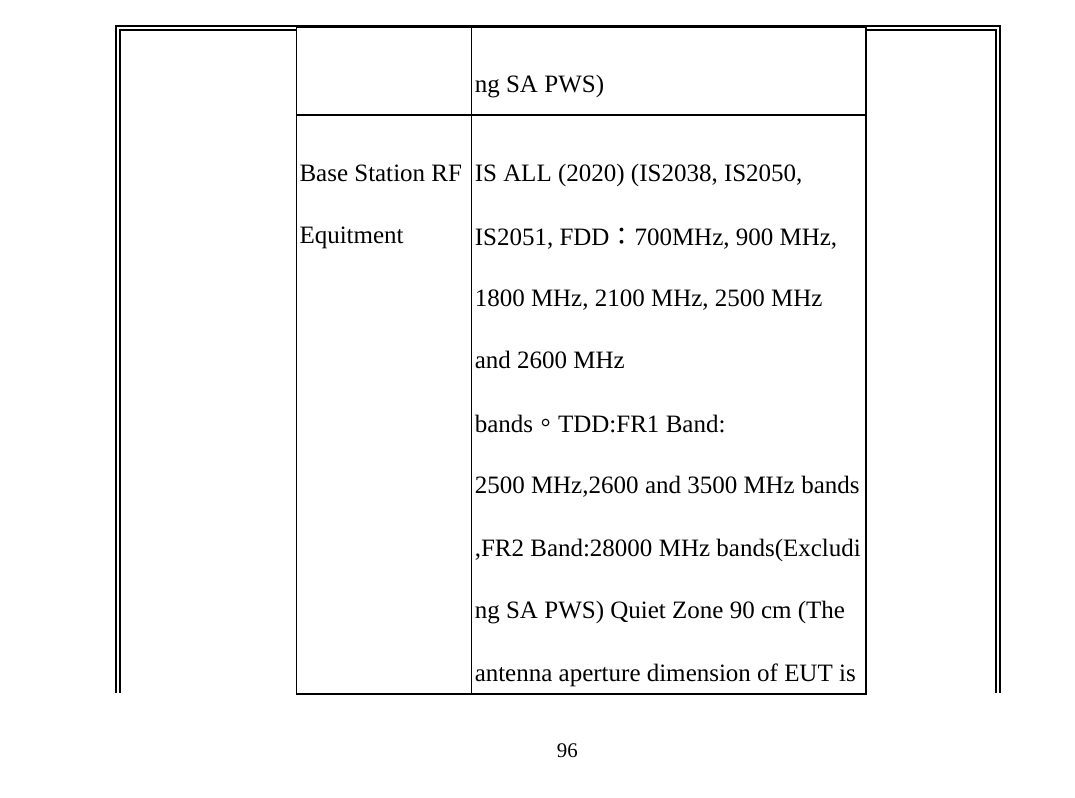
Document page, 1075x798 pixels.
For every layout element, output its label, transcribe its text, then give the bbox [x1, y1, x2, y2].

table_cell IS ALL (2020) (IS2038, IS2050, IS2051, FDD：700MHz, 900 MHz, 1800 MHz, 2100 MHz, 2500 MHz and 2600 MHz bands。TDD:FR1 Band: 2500 MHz,2600 and 3500 MHz bands,FR2 Band:28000 MHz bands(Excluding SA PWS) Quiet Zone 90 cm (The antenna aperture dimension of EUT is [472, 116, 865, 693]
table_cell ng SA PWS) [472, 28, 865, 114]
table_cell [121, 114, 296, 693]
table_cell [867, 31, 995, 693]
table_cell [297, 28, 471, 114]
table_cell [121, 31, 296, 114]
table_cell Base Station RF Equitment [297, 116, 471, 693]
